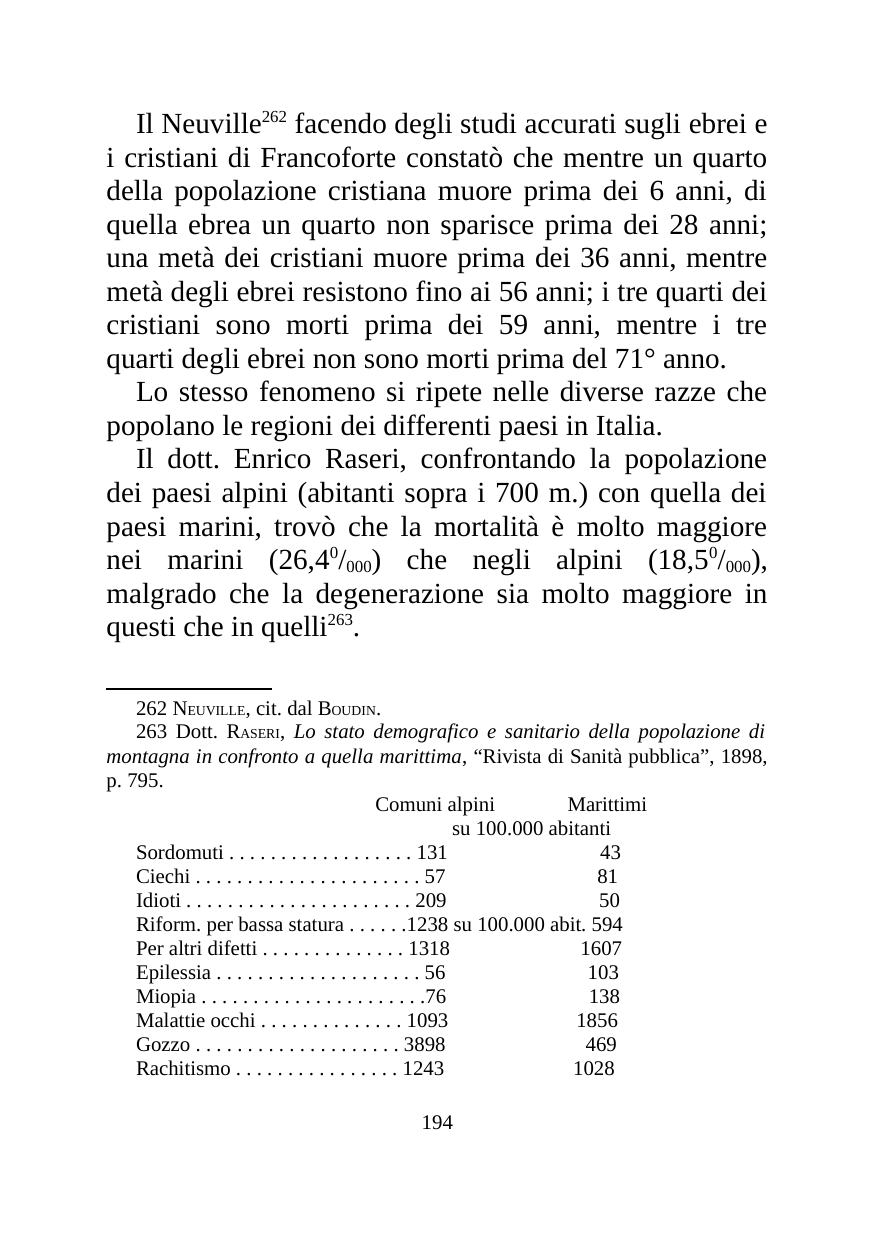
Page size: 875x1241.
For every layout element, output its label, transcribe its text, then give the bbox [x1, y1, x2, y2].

text Il Neuville facendo degli studi accurati sugli ebrei e i cristiani di Francoforte constatò che mentre un quarto della popolazione cristiana muore prima dei 6 anni, di quella ebrea un quarto non sparisce prima dei 28 anni; una metà dei cristiani muore prima dei 36 anni, mentre metà degli ebrei resistono fino ai 56 anni; i tre quarti dei cristiani sono morti prima dei 59 anni, mentre i tre quarti degli ebrei non sono morti prima del 71° anno. [106, 106, 768, 374]
text Gozzo . . . . . . . . . . . . . . . . . . . . 3898 469 [106, 1032, 768, 1056]
text Malattie occhi . . . . . . . . . . . . . . 1093 1856 [106, 1008, 768, 1032]
text Rachitismo . . . . . . . . . . . . . . . . 1243 1028 [106, 1056, 768, 1080]
text Ciechi . . . . . . . . . . . . . . . . . . . . . . 57 81 [106, 864, 768, 888]
text Sordomuti . . . . . . . . . . . . . . . . . . 131 43 [106, 840, 768, 864]
text Lo stesso fenomeno si ripete nelle diverse razze che popolano le regioni dei differenti paesi in Italia. [106, 374, 768, 442]
text Dott. Raseri, Lo stato demografico e sanitario della popolazione di montagna in confronto a quella marittima, “Rivista di Sanità pubblica”, 1898, p. 795. [106, 719, 768, 792]
text Riform. per bassa statura . . . . . .1238 su 100.000 abit. 594 [106, 912, 768, 936]
text Epilessia . . . . . . . . . . . . . . . . . . . . 56 103 [106, 960, 768, 984]
text Comuni alpini Marittimi [346, 792, 768, 816]
text Per altri difetti . . . . . . . . . . . . . . 1318 1607 [106, 936, 768, 960]
text Idioti . . . . . . . . . . . . . . . . . . . . . . 209 50 [106, 888, 768, 912]
text Il dott. Enrico Raseri, confrontando la popolazione dei paesi alpini (abitanti sopra i 700 m.) con quella dei paesi marini, trovò che la mortalità è molto maggiore nei marini (26,40/000) che negli alpini (18,50/000), malgrado che la degenerazione sia molto maggiore in questi che in quelli. [106, 442, 768, 643]
text su 100.000 abitanti [422, 816, 768, 840]
text Miopia . . . . . . . . . . . . . . . . . . . . . .76 138 [106, 984, 768, 1008]
text Neuville, cit. dal Boudin. [106, 695, 768, 719]
